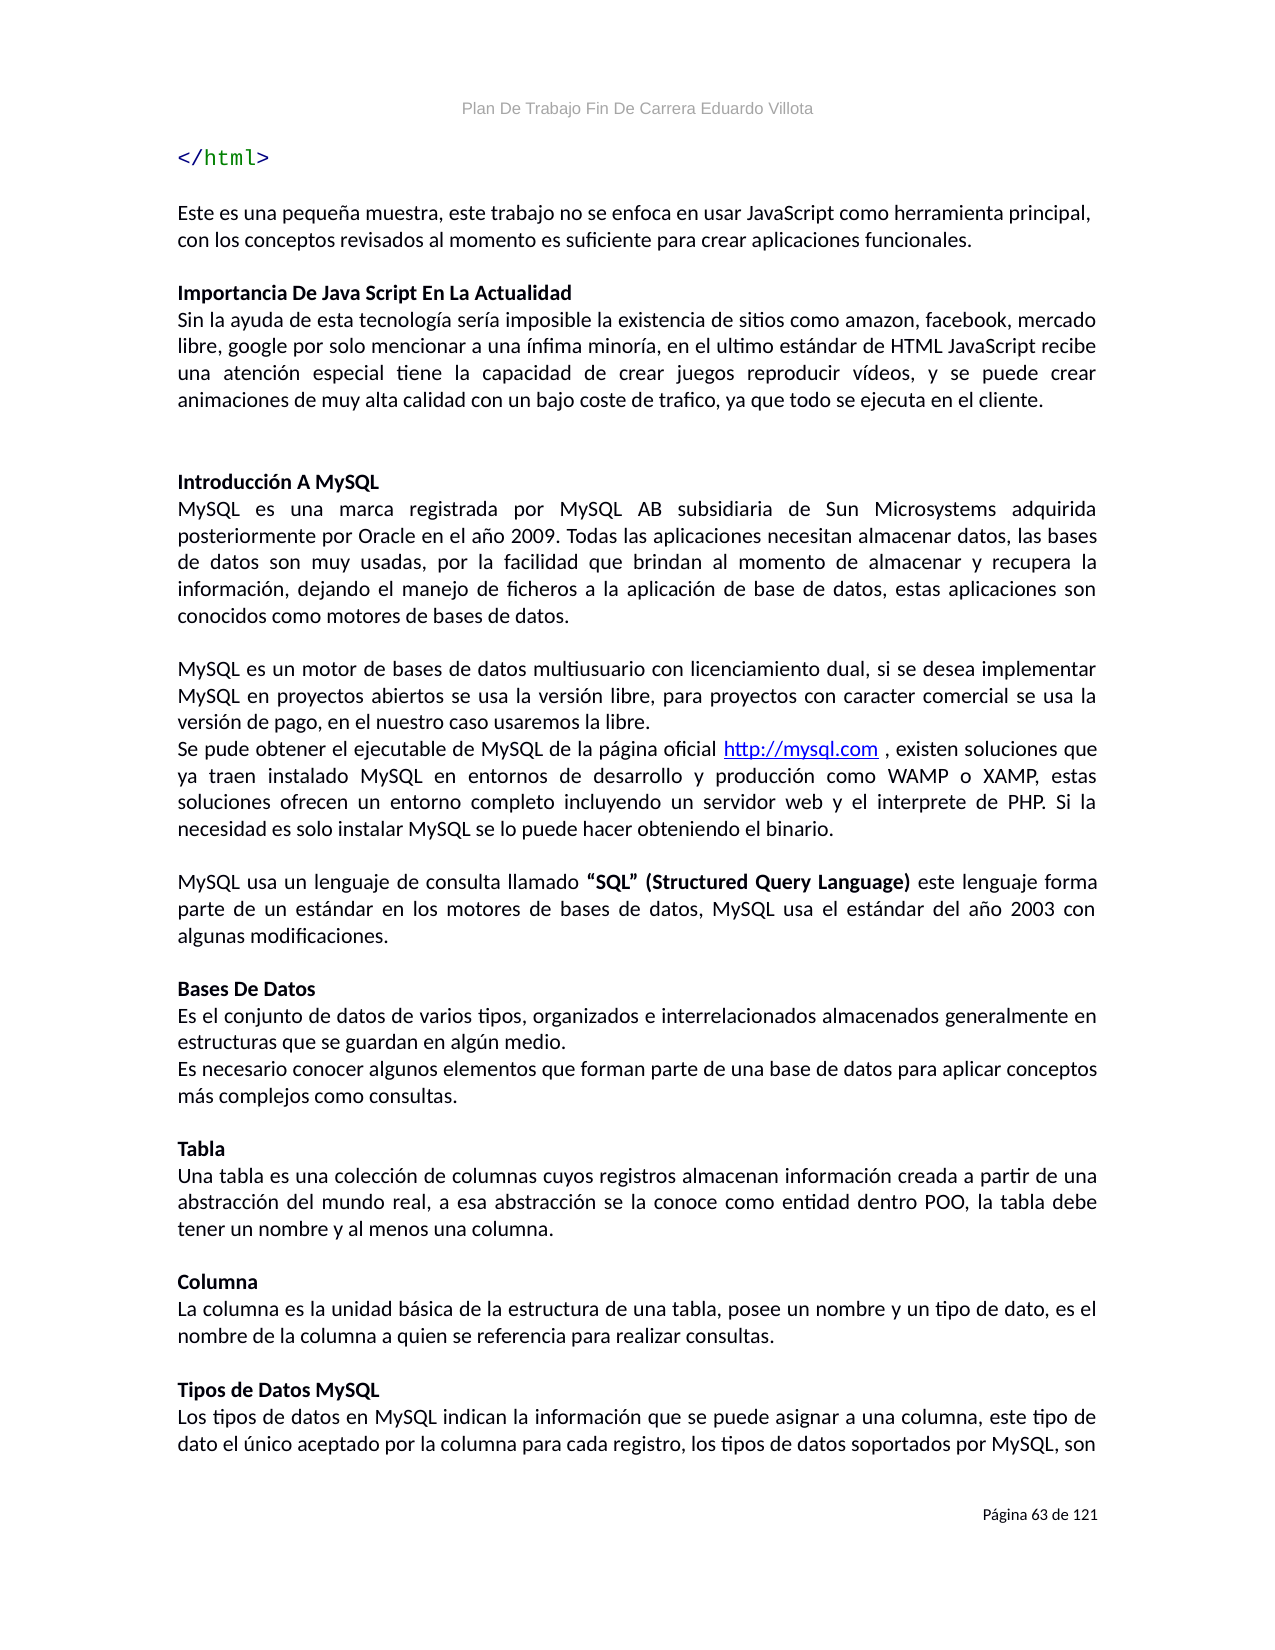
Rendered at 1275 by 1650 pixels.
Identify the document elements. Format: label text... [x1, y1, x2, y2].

text Bases De Datos [177, 975, 1098, 1002]
text Tipos de Datos MySQL [177, 1376, 1098, 1403]
text Columna [177, 1268, 1098, 1295]
text Introducción A MySQL [177, 468, 1098, 495]
text Es necesario conocer algunos elementos que forman parte de una base de datos para aplicar conceptos más complejos como consultas. [177, 1055, 1098, 1108]
text Se pude obtener el ejecutable de MySQL de la página oficial http://mysql.com , existen soluciones que ya traen instalado MySQL en entornos de desarrollo y producción como WAMP o XAMP, estas soluciones ofrecen un entorno completo incluyendo un servidor web y el interprete de PHP. Si la necesidad es solo instalar MySQL se lo puede hacer obteniendo el binario. [177, 735, 1098, 842]
text MySQL usa un lenguaje de consulta llamado “SQL” (Structured Query Language) este lenguaje forma parte de un estándar en los motores de bases de datos, MySQL usa el estándar del año 2003 con algunas modificaciones. [177, 868, 1098, 948]
text La columna es la unidad básica de la estructura de una tabla, posee un nombre y un tipo de dato, es el nombre de la columna a quien se referencia para realizar consultas. [177, 1295, 1098, 1348]
text </html> [177, 148, 1098, 172]
text Es el conjunto de datos de varios tipos, organizados e interrelacionados almacenados generalmente en estructuras que se guardan en algún medio. [177, 1002, 1098, 1055]
text Los tipos de datos en MySQL indican la información que se puede asignar a una columna, este tipo de dato el único aceptado por la columna para cada registro, los tipos de datos soportados por MySQL, son [177, 1403, 1098, 1456]
text Una tabla es una colección de columnas cuyos registros almacenan información creada a partir de una abstracción del mundo real, a esa abstracción se la conoce como entidad dentro POO, la tabla debe tener un nombre y al menos una columna. [177, 1162, 1098, 1242]
text Tabla [177, 1135, 1098, 1162]
text Sin la ayuda de esta tecnología sería imposible la existencia de sitios como amazon, facebook, mercado libre, google por solo mencionar a una ínfima minoría, en el ultimo estándar de HTML JavaScript recibe una atención especial tiene la capacidad de crear juegos reproducir vídeos, y se puede crear animaciones de muy alta calidad con un bajo coste de trafico, ya que todo se ejecuta en el cliente. [177, 306, 1098, 412]
text MySQL es un motor de bases de datos multiusuario con licenciamiento dual, si se desea implementar MySQL en proyectos abiertos se usa la versión libre, para proyectos con caracter comercial se usa la versión de pago, en el nuestro caso usaremos la libre. [177, 655, 1098, 735]
text Importancia De Java Script En La Actualidad [177, 279, 1098, 306]
text MySQL es una marca registrada por MySQL AB subsidiaria de Sun Microsystems adquirida posteriormente por Oracle en el año 2009. Todas las aplicaciones necesitan almacenar datos, las bases de datos son muy usadas, por la facilidad que brindan al momento de almacenar y recupera la información, dejando el manejo de ficheros a la aplicación de base de datos, estas aplicaciones son conocidos como motores de bases de datos. [177, 495, 1098, 628]
text Este es una pequeña muestra, este trabajo no se enfoca en usar JavaScript como herramienta principal, con los conceptos revisados al momento es suficiente para crear aplicaciones funcionales. [177, 199, 1098, 252]
